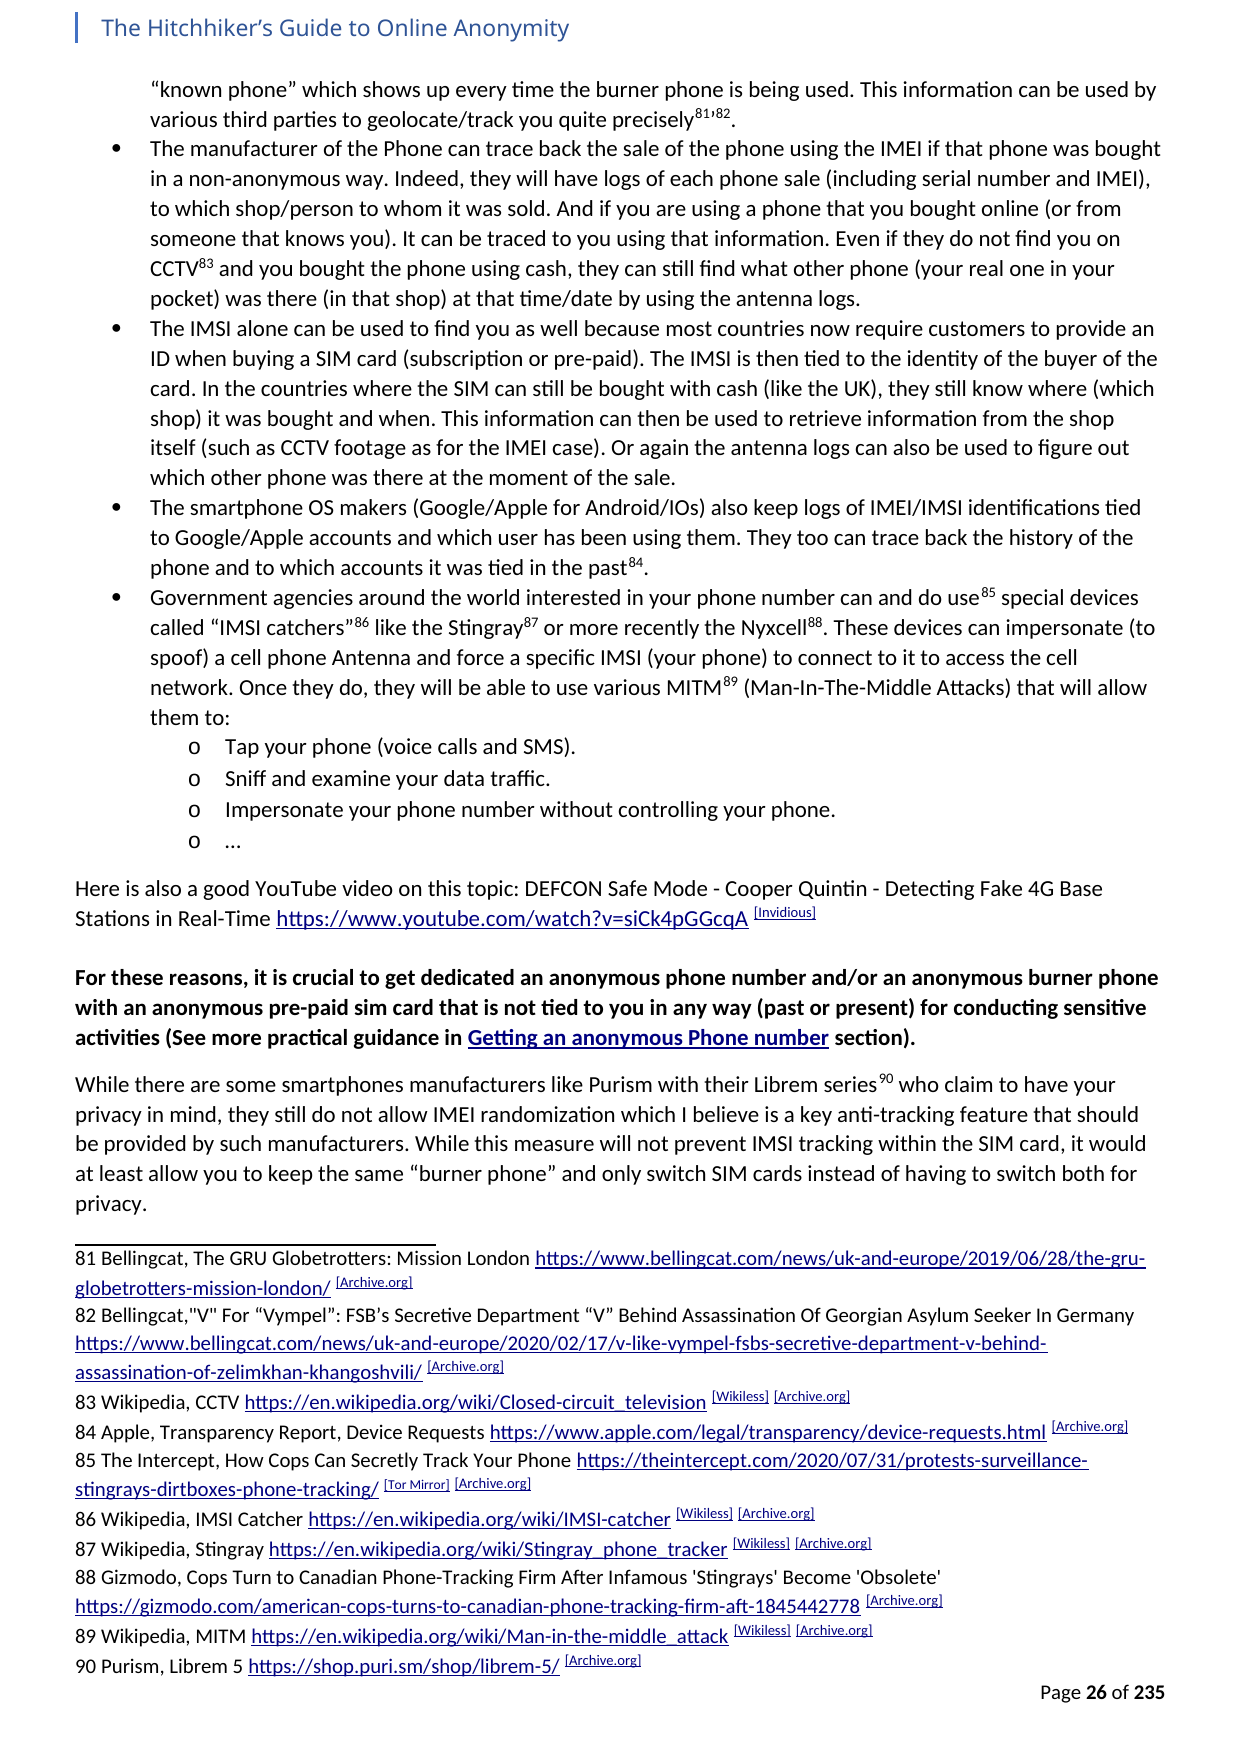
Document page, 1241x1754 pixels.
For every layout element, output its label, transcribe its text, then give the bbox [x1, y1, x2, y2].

list Bellingcat,"V" For “Vympel”: FSB’s Secretive Department “V” Behind Assassination Of Georgian Asylum Seeker In Germany https://www.bellingcat.com/news/uk-and-europe/2020/02/17/v-like-vympel-fsbs-secretive-department-v-behind-assassination-of-zelimkhan-khangoshvili/ [Archive.org] [75, 1303, 1165, 1385]
text While there are some smartphones manufacturers like Purism with their Librem series who claim to have your privacy in mind, they still do not allow IMEI randomization which I believe is a key anti-tracking feature that should be provided by such manufacturers. While this measure will not prevent IMSI tracking within the SIM card, it would at least allow you to keep the same “burner phone” and only switch SIM cards instead of having to switch both for privacy. [75, 1070, 1165, 1217]
list The Intercept, How Cops Can Secretly Track Your Phone https://theintercept.com/2020/07/31/protests-surveillance-stingrays-dirtboxes-phone-tracking/ [Tor Mirror] [Archive.org] [75, 1447, 1165, 1502]
list Wikipedia, MITM https://en.wikipedia.org/wiki/Man-in-the-middle_attack [Wikiless] [Archive.org] [75, 1621, 1165, 1649]
text For these reasons, it is crucial to get dedicated an anonymous phone number and/or an anonymous burner phone with an anonymous pre-paid sim card that is not tied to you in any way (past or present) for conducting sensitive activities (See more practical guidance in Getting an anonymous Phone number section). [75, 963, 1165, 1051]
list … [187, 826, 1165, 855]
list Apple, Transparency Report, Device Requests https://www.apple.com/legal/transparency/device-requests.html [Archive.org] [75, 1417, 1165, 1445]
list Sniff and examine your data traffic. [187, 764, 1165, 793]
list Wikipedia, Stingray https://en.wikipedia.org/wiki/Stingray_phone_tracker [Wikiless] [Archive.org] [75, 1534, 1165, 1562]
list The manufacturer of the Phone can trace back the sale of the phone using the IMEI if that phone was bought in a non-anonymous way. Indeed, they will have logs of each phone sale (including serial number and IMEI), to which shop/person to whom it was sold. And if you are using a phone that you bought online (or from someone that knows you). It can be traced to you using that information. Even if they do not find you on CCTV and you bought the phone using cash, they can still find what other phone (your real one in your pocket) was there (in that shop) at that time/date by using the antenna logs. [112, 134, 1165, 312]
list Government agencies around the world interested in your phone number can and do use special devices called “IMSI catchers” like the Stingray or more recently the Nyxcell. These devices can impersonate (to spoof) a cell phone Antenna and force a specific IMSI (your phone) to connect to it to access the cell network. Once they do, they will be able to use various MITM (Man-In-The-Middle Attacks) that will allow them to: [112, 583, 1165, 731]
list Gizmodo, Cops Turn to Canadian Phone-Tracking Firm After Infamous 'Stingrays' Become 'Obsolete' https://gizmodo.com/american-cops-turns-to-canadian-phone-tracking-firm-aft-1845442778 [Archive.org] [75, 1564, 1165, 1619]
list The smartphone OS makers (Google/Apple for Android/IOs) also keep logs of IMEI/IMSI identifications tied to Google/Apple accounts and which user has been using them. They too can trace back the history of the phone and to which accounts it was tied in the past. [112, 493, 1165, 581]
list Impersonate your phone number without controlling your phone. [187, 795, 1165, 824]
list The IMSI alone can be used to find you as well because most countries now require customers to provide an ID when buying a SIM card (subscription or pre-paid). The IMSI is then tied to the identity of the buyer of the card. In the countries where the SIM can still be bought with cash (like the UK), they still know where (which shop) it was bought and when. This information can then be used to retrieve information from the shop itself (such as CCTV footage as for the IMEI case). Or again the antenna logs can also be used to figure out which other phone was there at the moment of the sale. [112, 314, 1165, 491]
list “known phone” which shows up every time the burner phone is being used. This information can be used by various third parties to geolocate/track you quite precisely’. [112, 75, 1165, 133]
list Wikipedia, IMSI Catcher https://en.wikipedia.org/wiki/IMSI-catcher [Wikiless] [Archive.org] [75, 1504, 1165, 1532]
text Purism, Librem 5 https://shop.puri.sm/shop/librem-5/ [Archive.org] [75, 1651, 1165, 1679]
list Tap your phone (voice calls and SMS). [187, 732, 1165, 762]
list Wikipedia, CCTV https://en.wikipedia.org/wiki/Closed-circuit_television [Wikiless] [Archive.org] [75, 1387, 1165, 1415]
text Here is also a good YouTube video on this topic: DEFCON Safe Mode - Cooper Quintin - Detecting Fake 4G Base Stations in Real-Time https://www.youtube.com/watch?v=siCk4pGGcqA [Invidious] [75, 874, 1165, 932]
list Bellingcat, The GRU Globetrotters: Mission London https://www.bellingcat.com/news/uk-and-europe/2019/06/28/the-gru-globetrotters-mission-london/ [Archive.org] [75, 1246, 1165, 1301]
